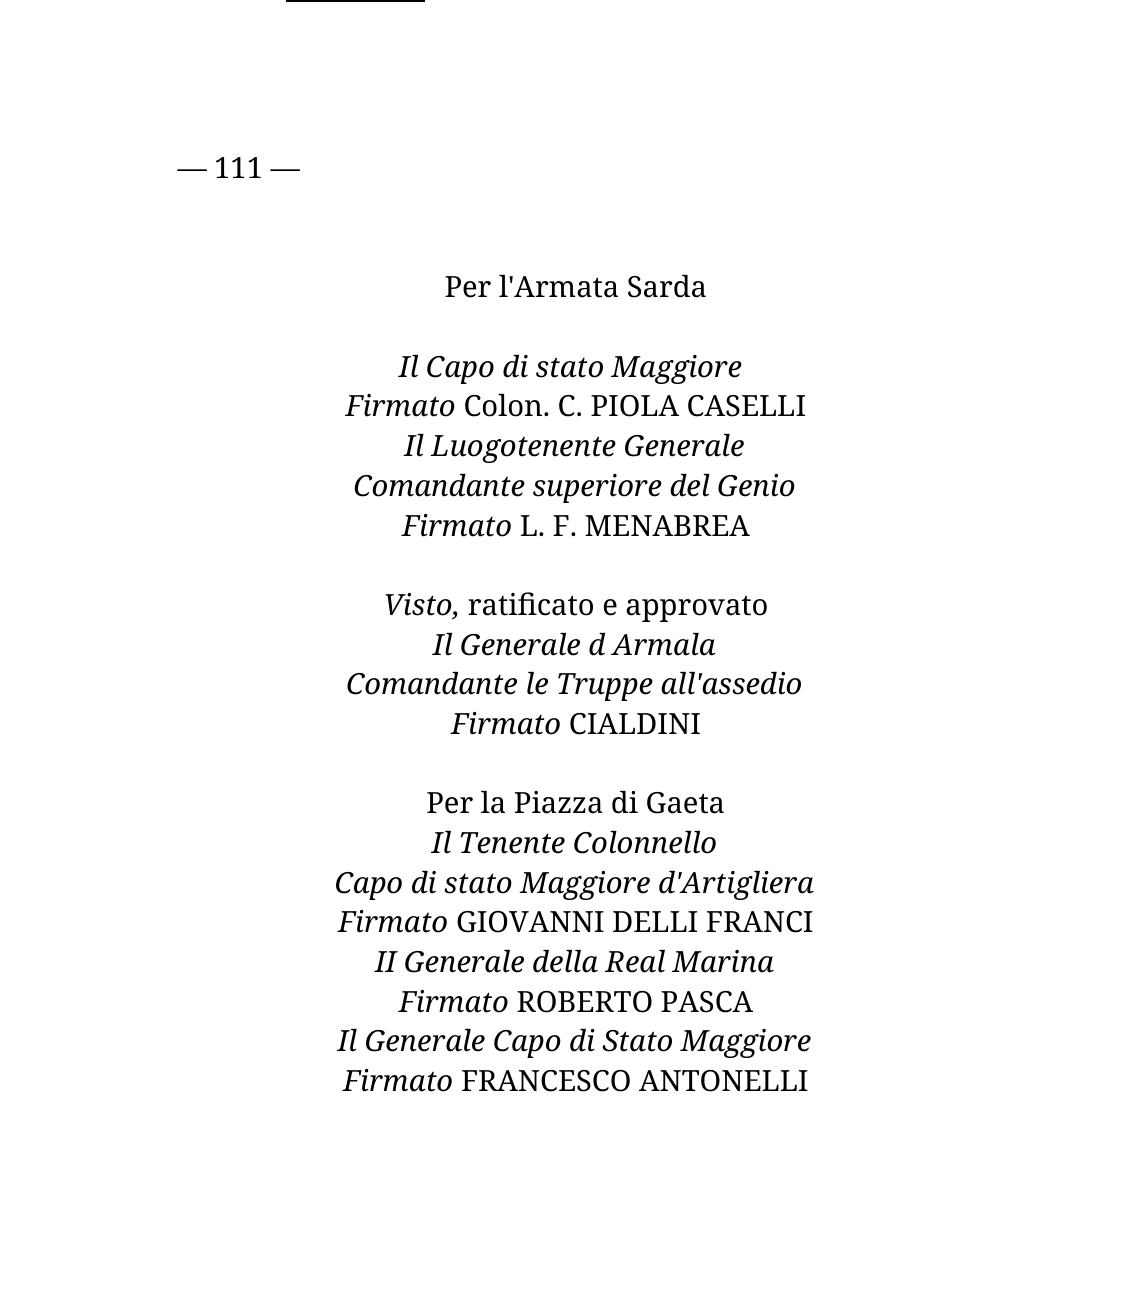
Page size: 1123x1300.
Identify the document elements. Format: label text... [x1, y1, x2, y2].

text Capo di stato Maggiore d'Artigliera [148, 862, 974, 902]
text — 111 — [148, 148, 974, 187]
text Il Generale Capo di Stato Maggiore [148, 1021, 974, 1060]
text Comandante superiore del Genio [148, 465, 974, 505]
text II Generale della Real Marina [148, 941, 974, 981]
text Il Capo di stato Maggiore [148, 346, 974, 386]
text Il Generale d Armala [148, 624, 974, 663]
text Firmato CIALDINI [148, 703, 974, 743]
text Firmato GIOVANNI DELLI FRANCI [148, 902, 974, 941]
text Per l'Armata Sarda [148, 267, 974, 306]
text Firmato L. F. MENABREA [148, 505, 974, 544]
text Comandante le Truppe all'assedio [148, 663, 974, 703]
text Firmato Colon. C. PIOLA CASELLI [148, 386, 974, 425]
text Il Luogotenente Generale [148, 425, 974, 465]
text Il Tenente Colonnello [148, 822, 974, 862]
text Per la Piazza di Gaeta [148, 783, 974, 822]
text Firmato ROBERTO PASCA [148, 981, 974, 1021]
text Visto, ratificato e approvato [148, 584, 974, 624]
text Firmato FRANCESCO ANTONELLI [148, 1060, 974, 1100]
